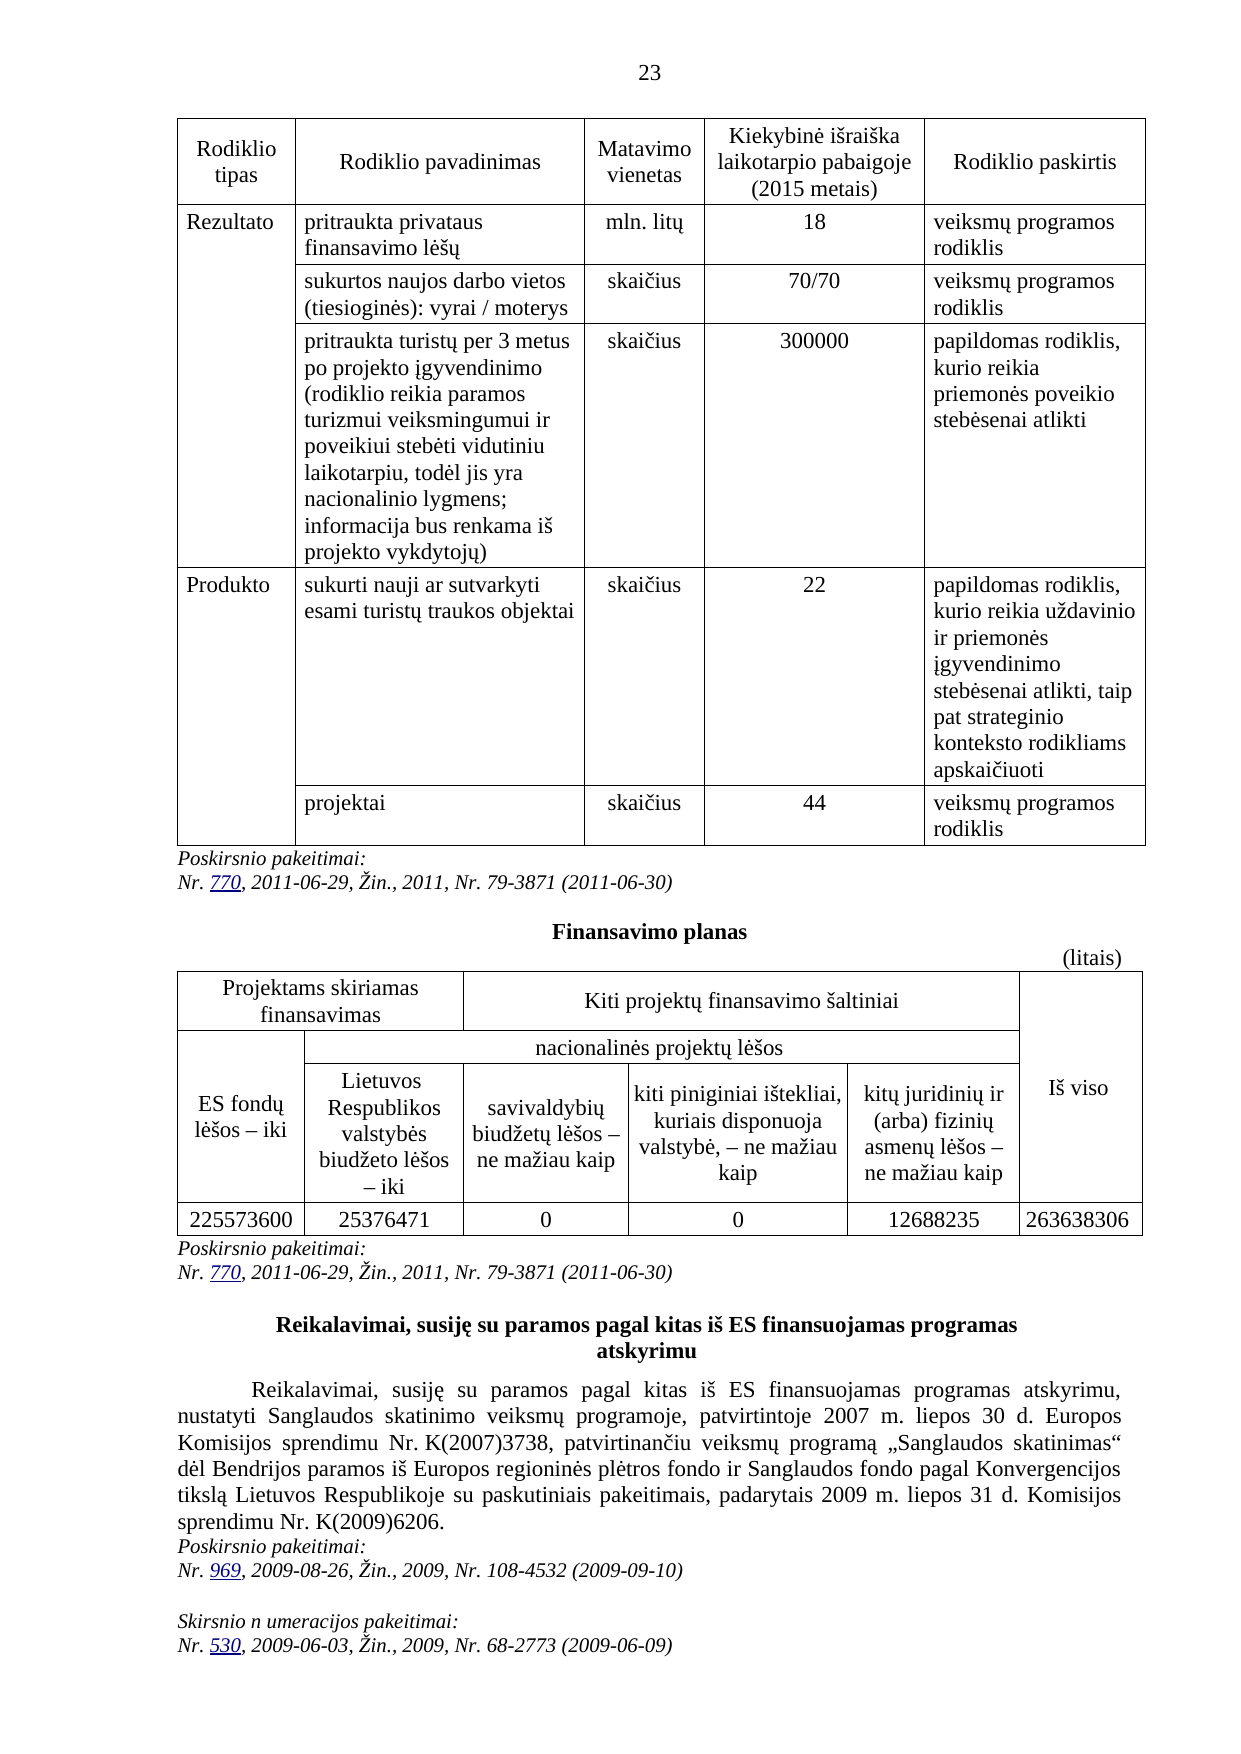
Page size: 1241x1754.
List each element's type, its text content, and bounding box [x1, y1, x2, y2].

table_cell mln. litų [585, 205, 704, 264]
table_cell 300000 [705, 324, 924, 567]
table_cell skaičius [585, 786, 704, 844]
table_cell 44 [705, 786, 924, 844]
table_header Kiekybinė išraiška laikotarpio pabaigoje (2015 metais) [705, 119, 924, 204]
table_header Rodiklio paskirtis [925, 119, 1145, 204]
table_header Projektams skiriamas finansavimas [178, 972, 463, 1030]
table_cell skaičius [585, 568, 704, 785]
table_cell [178, 323, 295, 567]
table_cell 263638306 [1020, 1203, 1142, 1235]
table_header Matavimo vienetas [585, 119, 704, 204]
table_cell 22 [705, 568, 924, 785]
table_cell Produkto [178, 568, 295, 844]
table_header Iš viso [1020, 972, 1142, 1202]
table_header Kiti projektų finansavimo šaltiniai [464, 972, 1019, 1030]
table_cell projektai [296, 786, 584, 844]
text Nr. 770, 2011-06-29, Žin., 2011, Nr. 79-3871 (2011-06-30) [177, 870, 1122, 894]
table_cell papildomas rodiklis, kurio reikia priemonės poveikio stebėsenai atlikti [925, 324, 1145, 567]
text Nr. 770, 2011-06-29, Žin., 2011, Nr. 79-3871 (2011-06-30) [177, 1260, 1122, 1284]
table_cell 12688235 [848, 1203, 1019, 1235]
text Poskirsnio pakeitimai: [177, 846, 1122, 870]
table_cell 0 [464, 1203, 628, 1235]
table_cell pritraukta privataus finansavimo lėšų [296, 205, 584, 264]
text Reikalavimai, susiję su paramos pagal kitas iš ES finansuojamas programas atskyrimu [177, 1311, 1122, 1363]
table_cell veiksmų programos rodiklis [925, 205, 1145, 264]
text Nr. 969, 2009-08-26, Žin., 2009, Nr. 108-4532 (2009-09-10) [177, 1558, 1122, 1582]
table_cell nacionalinės projektų lėšos [305, 1031, 1019, 1063]
text (litais) [177, 944, 1122, 971]
table_cell skaičius [585, 324, 704, 567]
table_cell skaičius [585, 265, 704, 323]
table_header Rodiklio pavadinimas [296, 119, 584, 204]
table_cell 18 [705, 205, 924, 264]
table_cell 70/70 [705, 265, 924, 323]
table_cell veiksmų programos rodiklis [925, 265, 1145, 323]
table_cell sukurti nauji ar sutvarkyti esami turistų traukos objektai [296, 568, 584, 785]
table_header Rodiklio tipas [178, 119, 295, 204]
text Poskirsnio pakeitimai: [177, 1534, 1122, 1558]
table_cell pritraukta turistų per 3 metus po projekto įgyvendinimo (rodiklio reikia paramos turizmui veiksmingumui ir poveikiui stebėti vidutiniu laikotarpiu, todėl jis yra nacionalinio lygmens; informacija bus renkama iš projekto vykdytojų) [296, 324, 584, 567]
table_cell veiksmų programos rodiklis [925, 786, 1145, 844]
table_cell savivaldybių biudžetų lėšos – ne mažiau kaip [464, 1064, 628, 1202]
table_cell Rezultato [178, 205, 295, 264]
table_cell kiti piniginiai ištekliai, kuriais disponuoja valstybė, – ne mažiau kaip [629, 1064, 847, 1202]
table_cell sukurtos naujos darbo vietos (tiesioginės): vyrai / moterys [296, 265, 584, 323]
table_cell 25376471 [305, 1203, 463, 1235]
table_cell [178, 264, 295, 323]
text Nr. 530, 2009-06-03, Žin., 2009, Nr. 68-2773 (2009-06-09) [177, 1633, 1122, 1657]
table_cell 0 [629, 1203, 847, 1235]
table_cell 225573600 [178, 1203, 304, 1235]
text Finansavimo planas [177, 918, 1122, 944]
text Poskirsnio pakeitimai: [177, 1236, 1122, 1260]
text Reikalavimai, susiję su paramos pagal kitas iš ES finansuojamas programas atskyrimu, nustatyti Sanglaudos skatinimo veiksmų programoje, patvirtintoje 2007 m. liepos 30 d. Europos Komisijos sprendimu Nr. K(2007)3738, patvirtinančiu veiksmų programą „Sanglaudos skatinimas“ dėl Bendrijos paramos iš Europos regioninės plėtros fondo ir Sanglaudos fondo pagal Konvergencijos tikslą Lietuvos Respublikoje su paskutiniais pakeitimais, padarytais 2009 m. liepos 31 d. Komisijos sprendimu Nr. K(2009)6206. [177, 1376, 1122, 1534]
table_cell ES fondų lėšos – iki [178, 1031, 304, 1202]
text Skirsnio n umeracijos pakeitimai: [177, 1608, 1122, 1633]
table_cell Lietuvos Res­publikos valsty­bės biudžeto lėšos – iki [305, 1064, 463, 1202]
table_cell kitų juridinių ir (arba) fizinių asmenų lėšos – ne mažiau kaip [848, 1064, 1019, 1202]
table_cell papildomas rodiklis, kurio reikia uždavinio ir priemonės įgyvendinimo stebėsenai atlikti, taip pat strateginio konteksto rodikliams apskaičiuoti [925, 568, 1145, 785]
